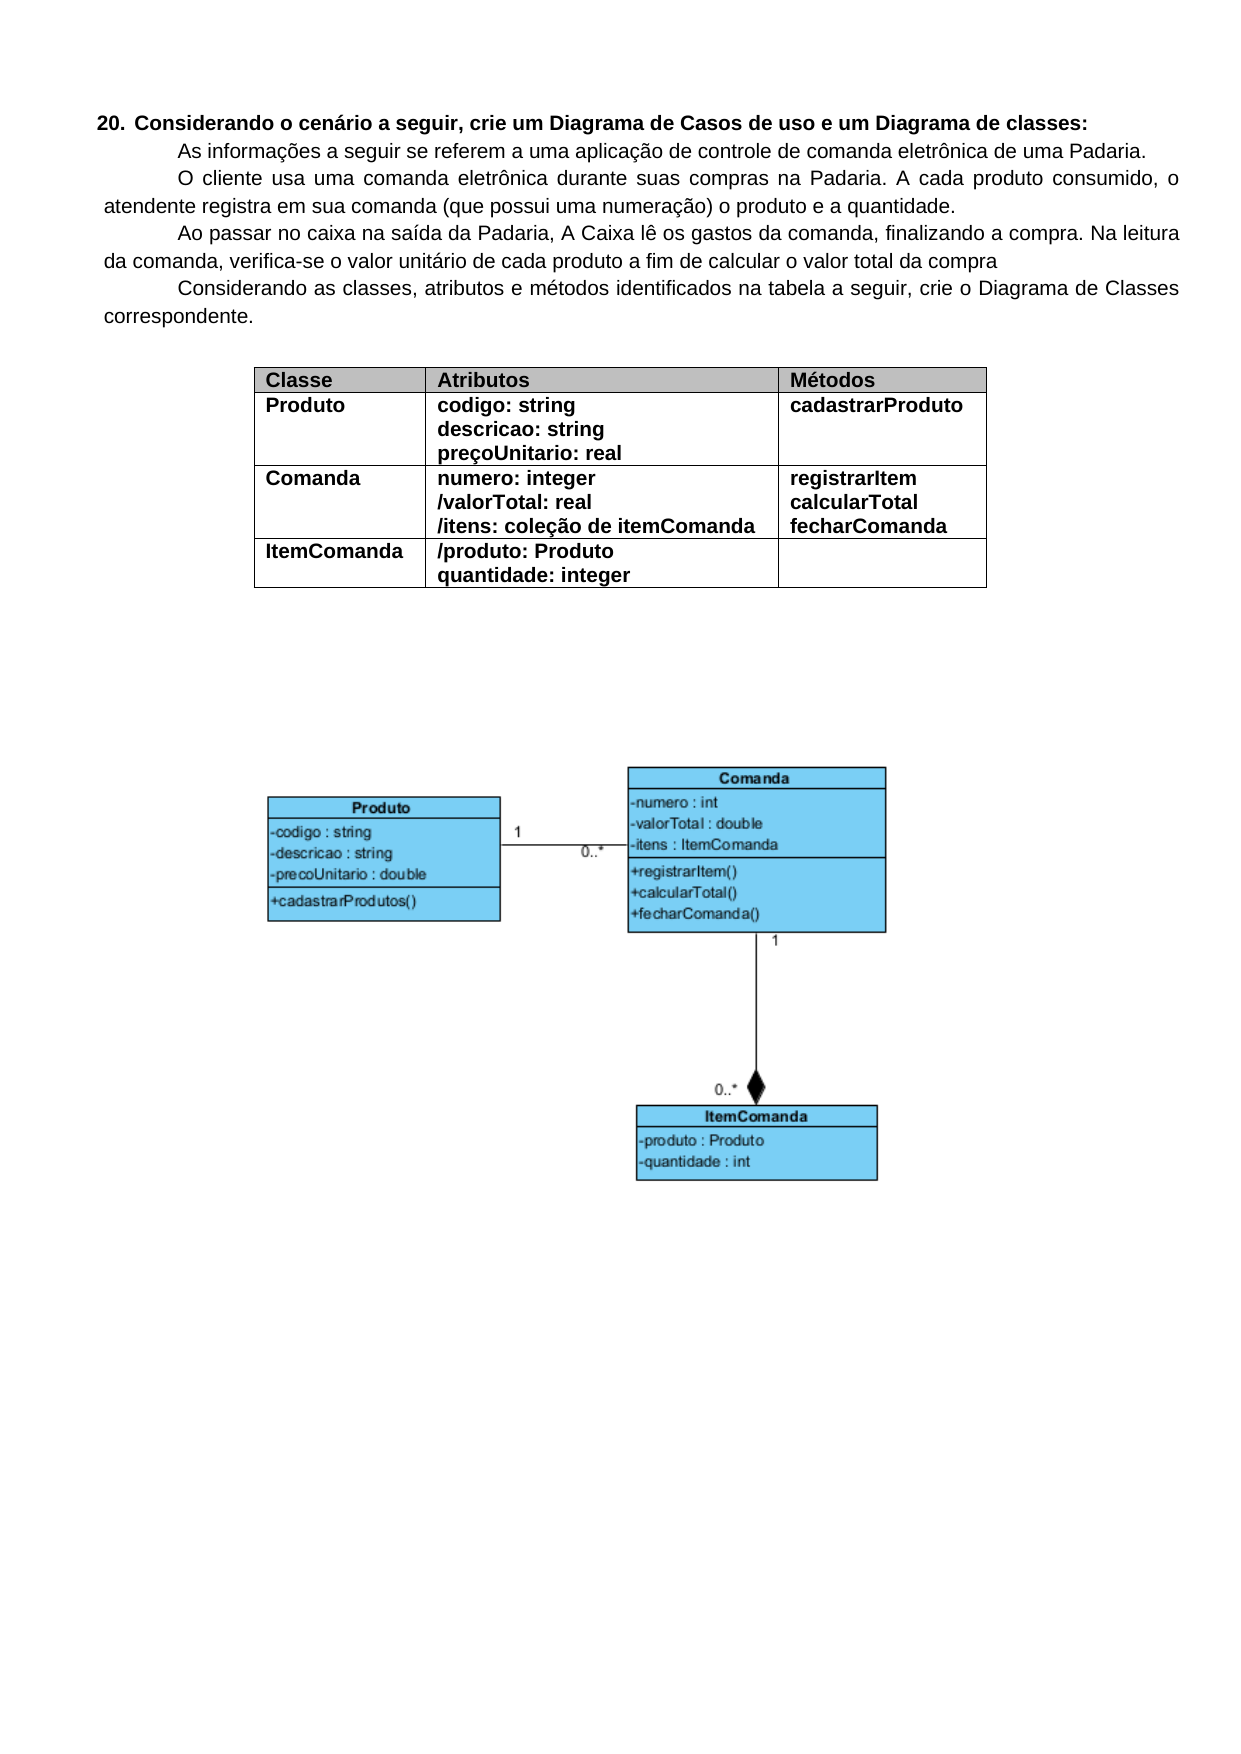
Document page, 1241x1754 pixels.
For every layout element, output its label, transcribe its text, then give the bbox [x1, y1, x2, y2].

list As informações a seguir se referem a uma aplicação de controle de comanda eletrônica de uma Padaria. [103, 138, 1181, 162]
list Ao passar no caixa na saída da Padaria, A Caixa lê os gastos da comanda, finalizando a compra. Na leitura da comanda, verifica-se o valor unitário de cada produto a fim de calcular o valor total da compra [103, 221, 1181, 272]
table_cell numero: integer /valorTotal: real /itens: coleção de itemComanda [426, 466, 778, 538]
table_cell registrarItem calcularTotal fecharComanda [779, 466, 986, 538]
table_cell cadastrarProduto [779, 393, 986, 465]
table_cell Produto [255, 393, 425, 465]
table_header Métodos [779, 368, 986, 392]
table_cell ItemComanda [255, 539, 425, 587]
table_header Atributos [426, 368, 778, 392]
picture [155, 643, 1085, 1305]
table_cell Comanda [255, 466, 425, 538]
table_cell /produto: Produto quantidade: integer [426, 539, 778, 587]
table_cell codigo: string descricao: string preçoUnitario: real [426, 393, 778, 465]
list O cliente usa uma comanda eletrônica durante suas compras na Padaria. A cada produto consumido, o atendente registra em sua comanda (que possui uma numeração) o produto e a quantidade. [103, 166, 1181, 217]
list Considerando as classes, atributos e métodos identificados na tabela a seguir, crie o Diagrama de Classes correspondente. [103, 276, 1181, 327]
table_header Classe [255, 368, 425, 392]
list Considerando o cenário a seguir, crie um Diagrama de Casos de uso e um Diagrama de classes: [97, 111, 1181, 135]
table_cell [779, 539, 986, 587]
